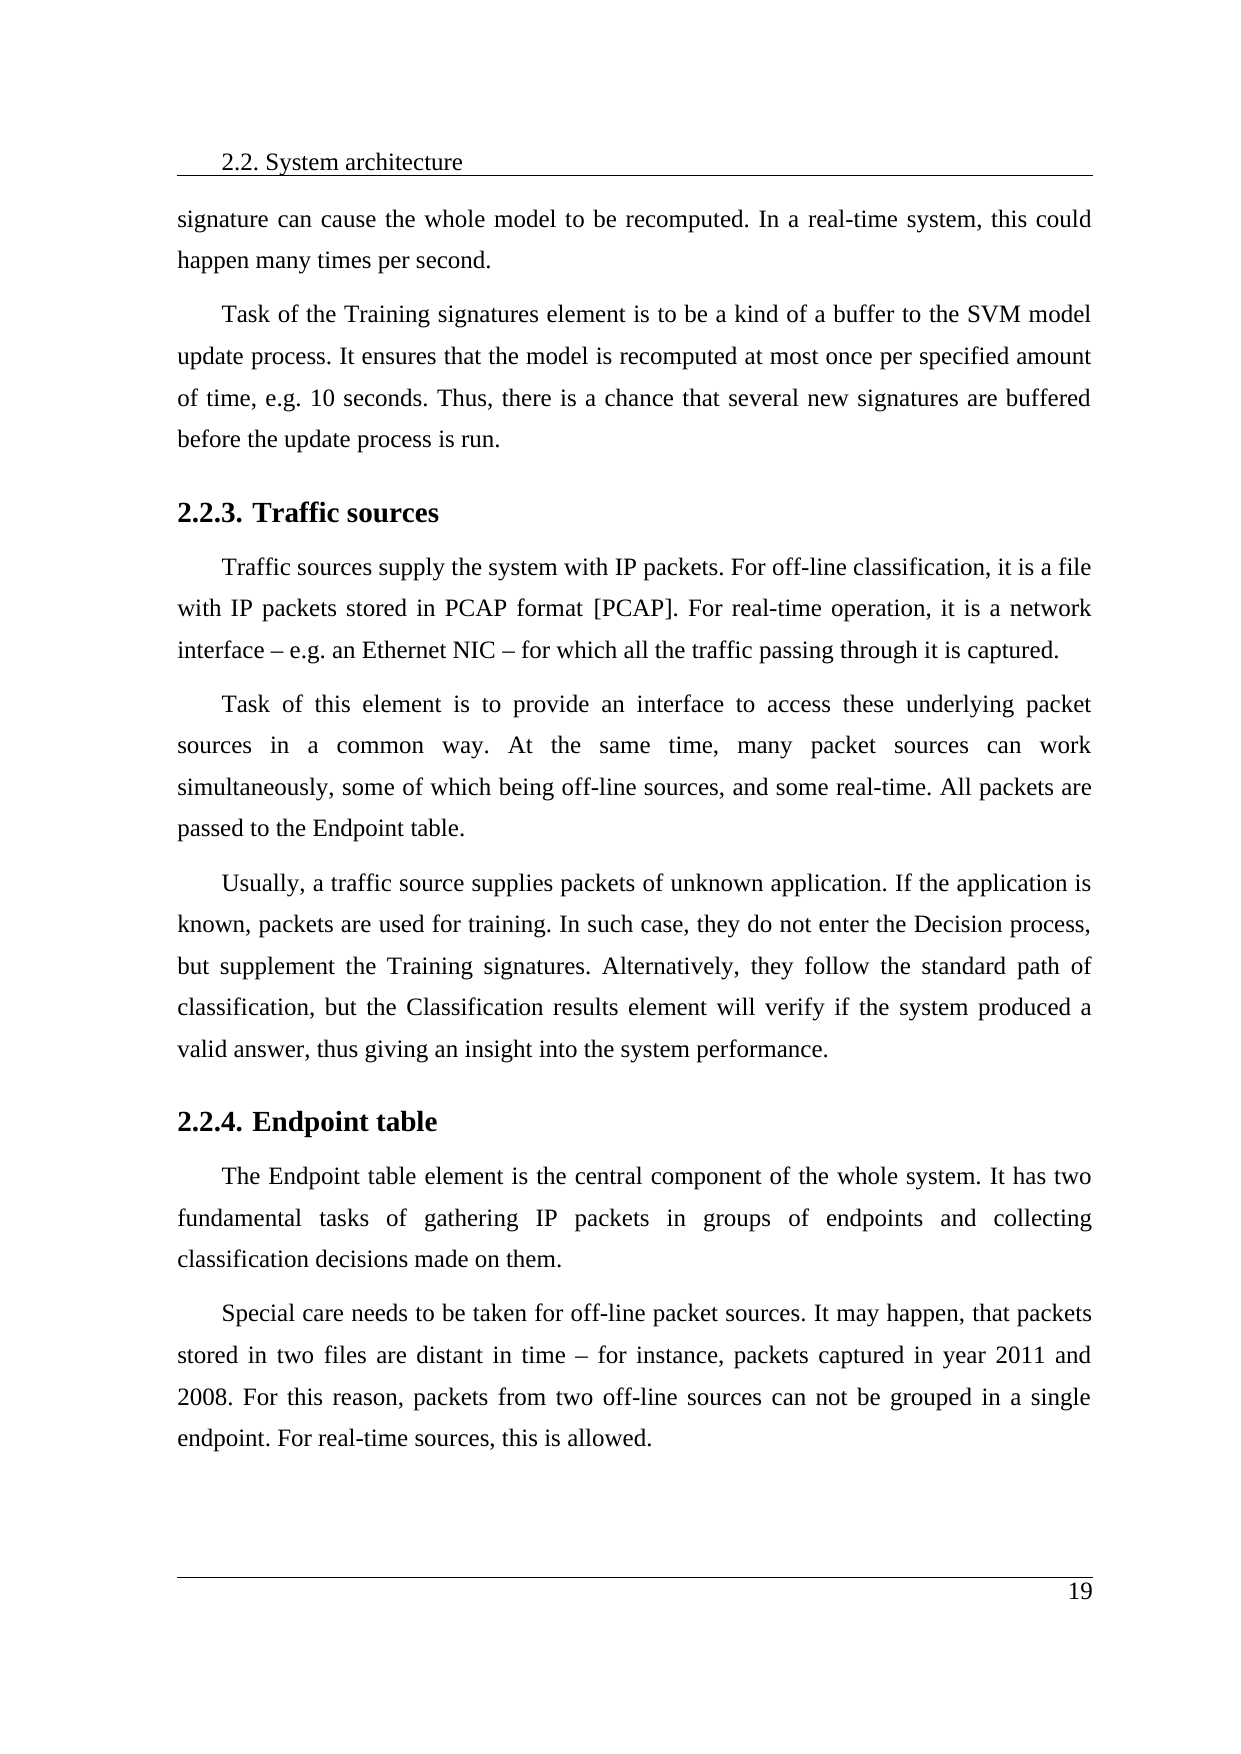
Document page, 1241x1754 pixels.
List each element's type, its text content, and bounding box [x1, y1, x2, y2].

text signature can cause the whole model to be recomputed. In a real-time system, this could happen many times per second. [177, 205, 1093, 274]
subtitle Endpoint table [177, 1106, 1093, 1138]
subtitle Traffic sources [177, 496, 1093, 528]
text Task of this element is to provide an interface to access these underlying packet sources in a common way. At the same time, many packet sources can work simultaneously, some of which being off-line sources, and some real-time. All packets are passed to the Endpoint table. [177, 690, 1093, 842]
text Usually, a traffic source supplies packets of unknown application. If the application is known, packets are used for training. In such case, they do not enter the Decision process, but supplement the Training signatures. Alternatively, they follow the standard path of classification, but the Classification results element will verify if the system produced a valid answer, thus giving an insight into the system performance. [177, 869, 1093, 1063]
text The Endpoint table element is the central component of the whole system. It has two fundamental tasks of gathering IP packets in groups of endpoints and collecting classification decisions made on them. [177, 1162, 1093, 1273]
text Special care needs to be taken for off-line packet sources. It may happen, that packets stored in two files are distant in time – for instance, packets captured in year 2011 and 2008. For this reason, packets from two off-line sources can not be grouped in a single endpoint. For real-time sources, this is allowed. [177, 1299, 1093, 1452]
text Task of the Training signatures element is to be a kind of a buffer to the SVM model update process. It ensures that the model is recomputed at most once per specified amount of time, e.g. 10 seconds. Thus, there is a chance that several new signatures are buffered before the update process is run. [177, 301, 1093, 453]
text Traffic sources supply the system with IP packets. For off-line classification, it is a file with IP packets stored in PCAP format [PCAP]. For real-time operation, it is a network interface – e.g. an Ethernet NIC – for which all the traffic passing through it is captured. [177, 553, 1093, 663]
